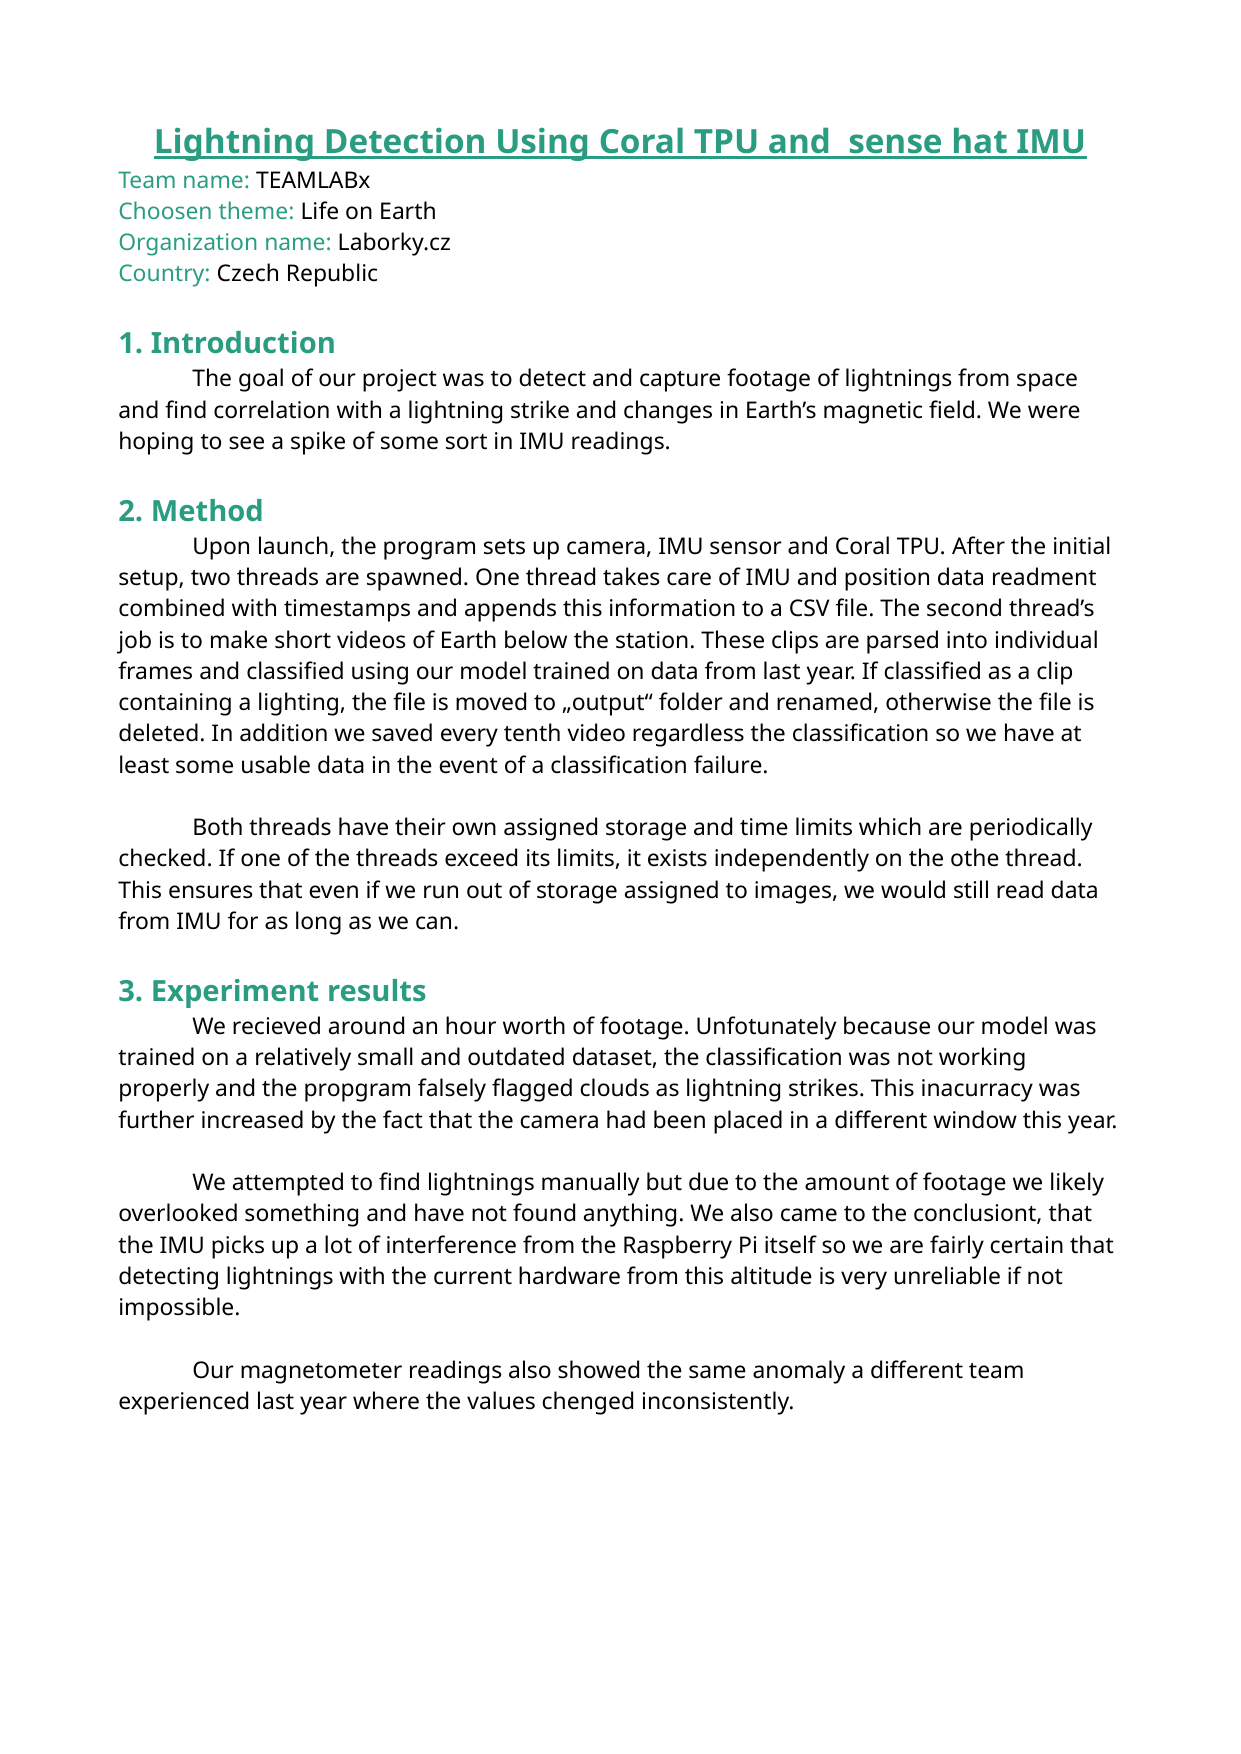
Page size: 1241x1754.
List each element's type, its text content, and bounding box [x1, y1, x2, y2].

text Team name: TEAMLABx [118, 163, 1122, 195]
text 3. Experiment results [118, 970, 1122, 1010]
text Organization name: Laborky.cz [118, 226, 1122, 257]
text Both threads have their own assigned storage and time limits which are periodically checked. If one of the threads exceed its limits, it exists independently on the othe thread. This ensures that even if we run out of storage assigned to images, we would still read data from IMU for as long as we can. [118, 811, 1122, 936]
text The goal of our project was to detect and capture footage of lightnings from space and find correlation with a lightning strike and changes in Earth’s magnetic field. We were hoping to see a spike of some sort in IMU readings. [118, 362, 1122, 456]
text 1. Introduction [118, 323, 1122, 362]
text Our magnetometer readings also showed the same anomaly a different team experienced last year where the values chenged inconsistently. [118, 1353, 1122, 1416]
text Country: Czech Republic [118, 257, 1122, 288]
text We recieved around an hour worth of footage. Unfotunately because our model was trained on a relatively small and outdated dataset, the classification was not working properly and the propgram falsely flagged clouds as lightning strikes. This inacurracy was further increased by the fact that the camera had been placed in a different window this year. [118, 1010, 1122, 1135]
text 2. Method [118, 490, 1122, 530]
text We attempted to find lightnings manually but due to the amount of footage we likely overlooked something and have not found anything. We also came to the conclusiont, that the IMU picks up a lot of interference from the Raspberry Pi itself so we are fairly certain that detecting lightnings with the current hardware from this altitude is very unreliable if not impossible. [118, 1166, 1122, 1322]
text Upon launch, the program sets up camera, IMU sensor and Coral TPU. After the initial setup, two threads are spawned. One thread takes care of IMU and position data readment combined with timestamps and appends this information to a CSV file. The second thread’s job is to make short videos of Earth below the station. These clips are parsed into individual frames and classified using our model trained on data from last year. If classified as a clip containing a lighting, the file is moved to „output“ folder and renamed, otherwise the file is deleted. In addition we saved every tenth video regardless the classification so we have at least some usable data in the event of a classification failure. [118, 530, 1122, 780]
text Lightning Detection Using Coral TPU and sense hat IMU [118, 118, 1122, 163]
text Choosen theme: Life on Earth [118, 195, 1122, 226]
